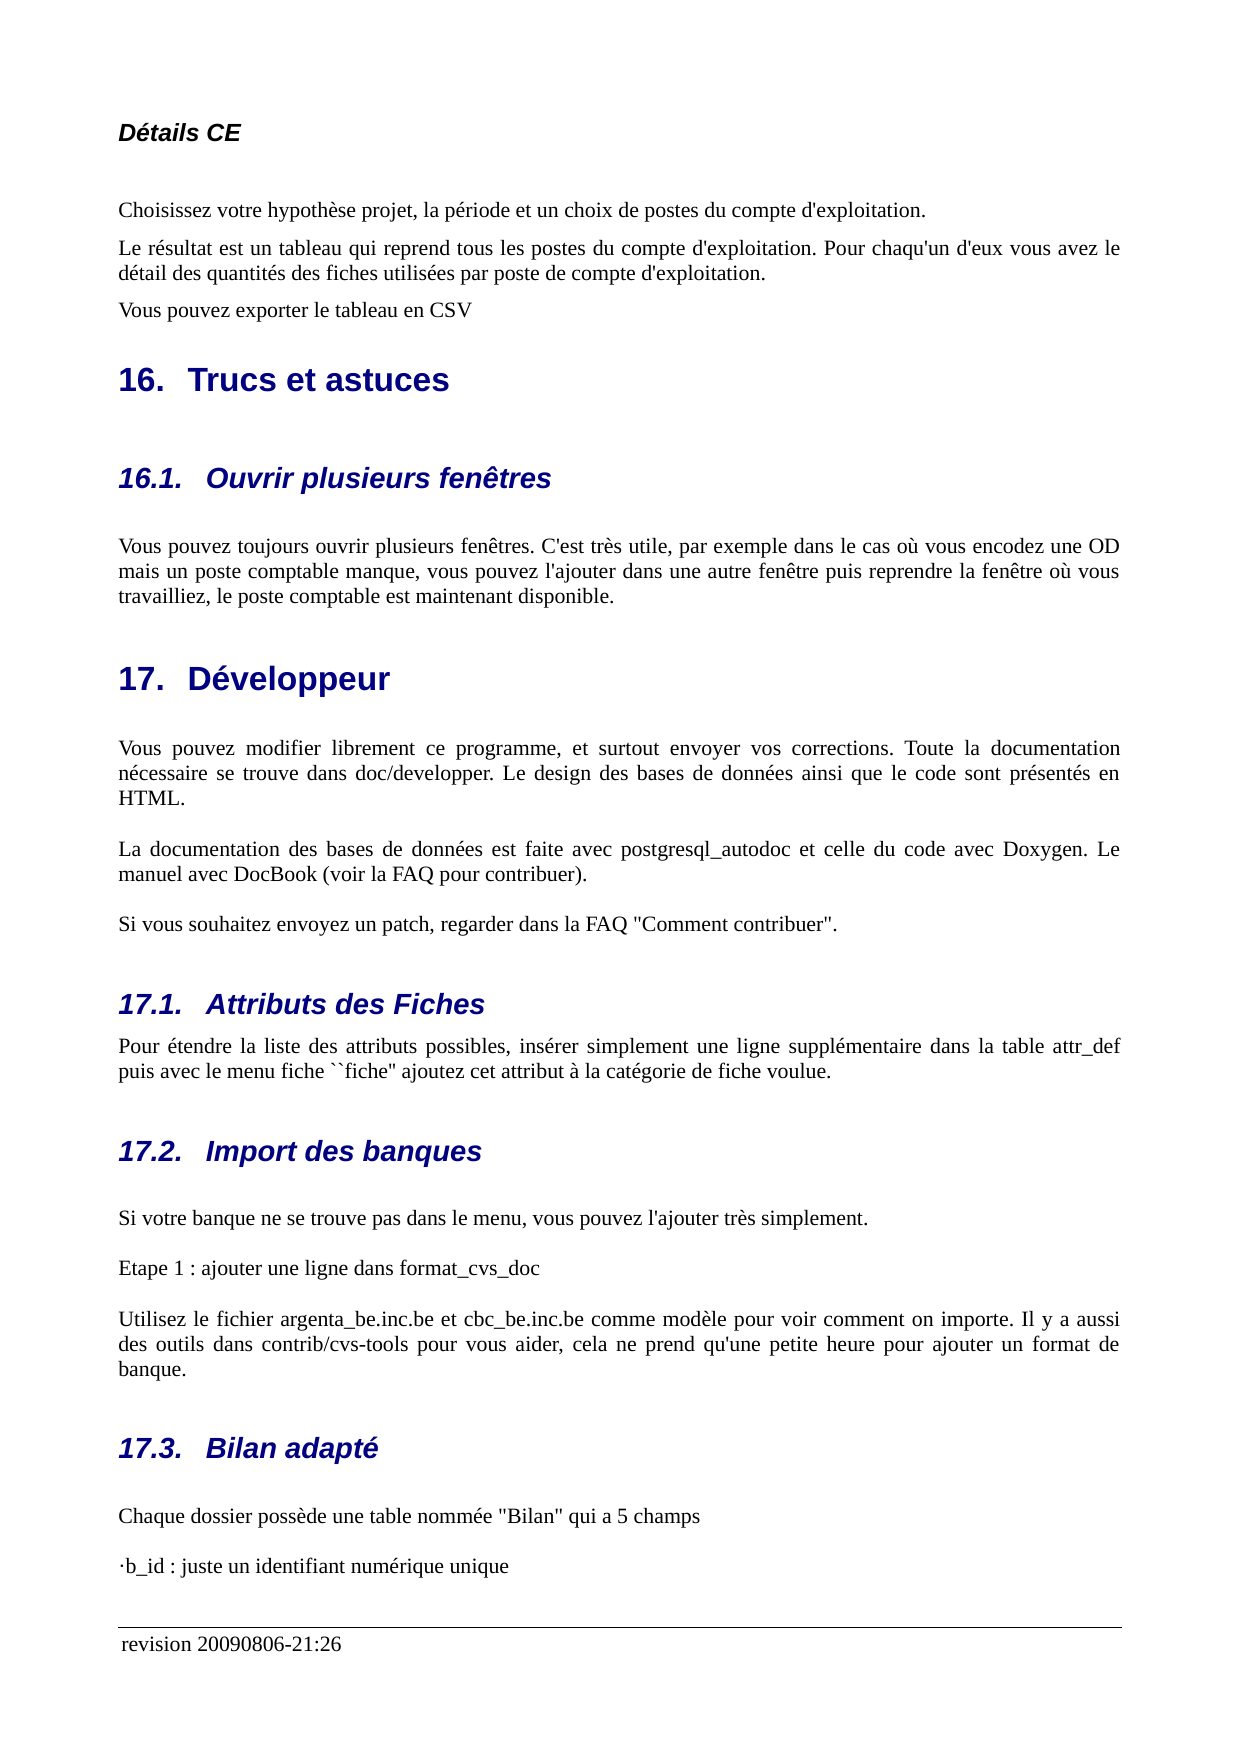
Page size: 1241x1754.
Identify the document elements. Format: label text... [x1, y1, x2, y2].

text ·b_id : juste un identifiant numérique unique [118, 1553, 1122, 1578]
text Vous pouvez exporter le tableau en CSV [118, 297, 1122, 323]
subtitle Trucs et astuces [118, 360, 1122, 399]
text Utilisez le fichier argenta_be.inc.be et cbc_be.inc.be comme modèle pour voir comment on importe. Il y a aussi des outils dans contrib/cvs-tools pour vous aider, cela ne prend qu'une petite heure pour ajouter un format de banque. [118, 1306, 1122, 1381]
subtitle Import des banques [118, 1133, 1122, 1167]
text Vous pouvez toujours ouvrir plusieurs fenêtres. C'est très utile, par exemple dans le cas où vous encodez une OD mais un poste comptable manque, vous pouvez l'ajouter dans une autre fenêtre puis reprendre la fenêtre où vous travailliez, le poste comptable est maintenant disponible. [118, 533, 1122, 608]
subtitle Bilan adapté [118, 1431, 1122, 1465]
text Vous pouvez modifier librement ce programme, et surtout envoyer vos corrections. Toute la documentation nécessaire se trouve dans doc/developper. Le design des bases de données ainsi que le code sont présentés en HTML. [118, 735, 1122, 811]
text Le résultat est un tableau qui reprend tous les postes du compte d'exploitation. Pour chaqu'un d'eux vous avez le détail des quantités des fiches utilisées par poste de compte d'exploitation. [118, 234, 1122, 285]
subtitle Détails CE [118, 118, 1122, 147]
subtitle Ouvrir plusieurs fenêtres [118, 462, 1122, 495]
text Choisissez votre hypothèse projet, la période et un choix de postes du compte d'exploitation. [118, 197, 1122, 222]
text Etape 1 : ajouter une ligne dans format_cvs_doc [118, 1255, 1122, 1280]
text Si votre banque ne se trouve pas dans le menu, vous pouvez l'ajouter très simplement. [118, 1205, 1122, 1230]
subtitle Développeur [118, 659, 1122, 697]
subtitle Attributs des Fiches [118, 987, 1122, 1020]
text La documentation des bases de données est faite avec postgresql_autodoc et celle du code avec Doxygen. Le manuel avec DocBook (voir la FAQ pour contribuer). [118, 836, 1122, 886]
text Pour étendre la liste des attributs possibles, insérer simplement une ligne supplémentaire dans la table attr_def puis avec le menu fiche ``fiche'' ajoutez cet attribut à la catégorie de fiche voulue. [118, 1033, 1122, 1083]
text Chaque dossier possède une table nommée "Bilan" qui a 5 champs [118, 1503, 1122, 1528]
text Si vous souhaitez envoyez un patch, regarder dans la FAQ "Comment contribuer". [118, 911, 1122, 937]
